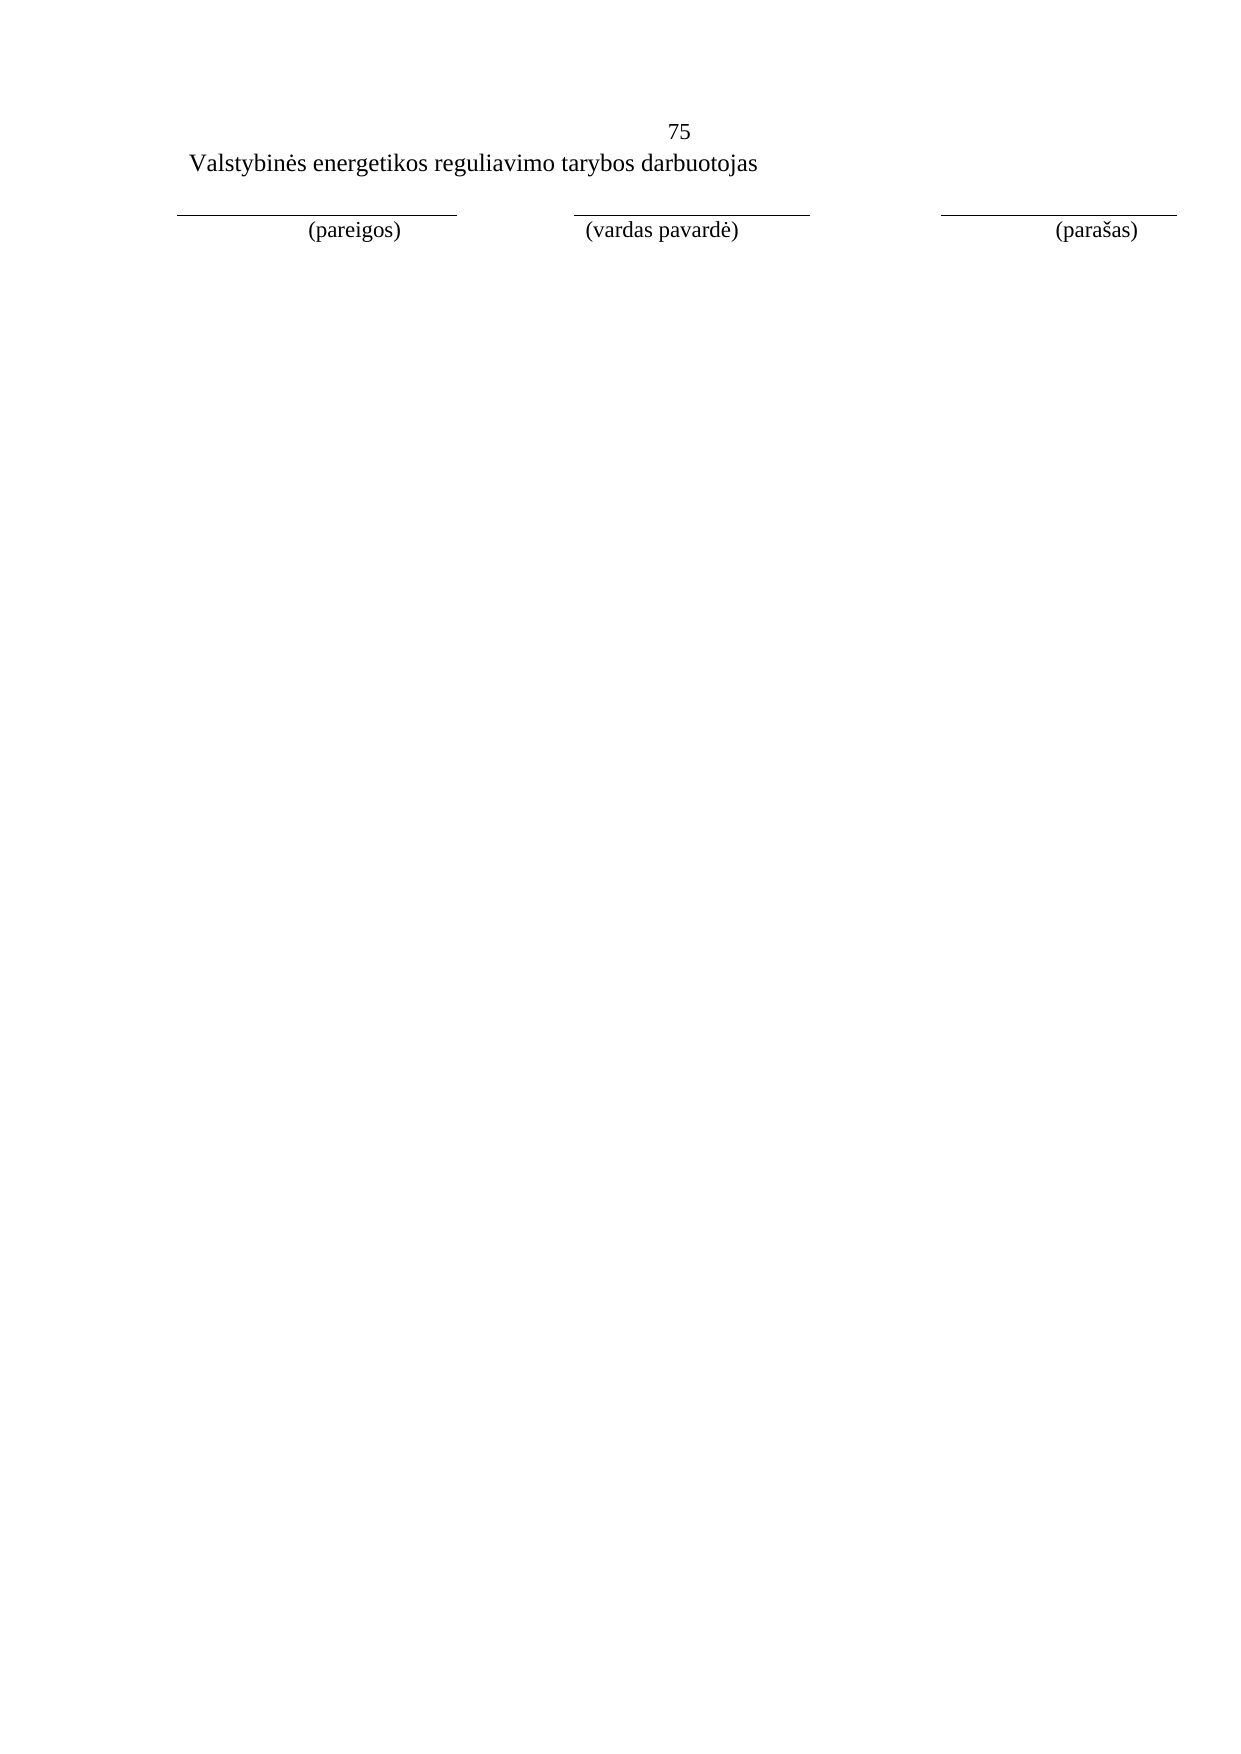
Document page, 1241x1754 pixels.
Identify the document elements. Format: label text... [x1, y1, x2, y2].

table_cell (parašas) [941, 216, 1177, 243]
table_cell (pareigos) [177, 216, 457, 243]
table_cell [810, 215, 941, 243]
table_header Valstybinės energetikos reguliavimo tarybos darbuotojas [177, 148, 1177, 215]
table_cell [457, 215, 574, 243]
table_cell (vardas pavardė) [574, 216, 810, 243]
